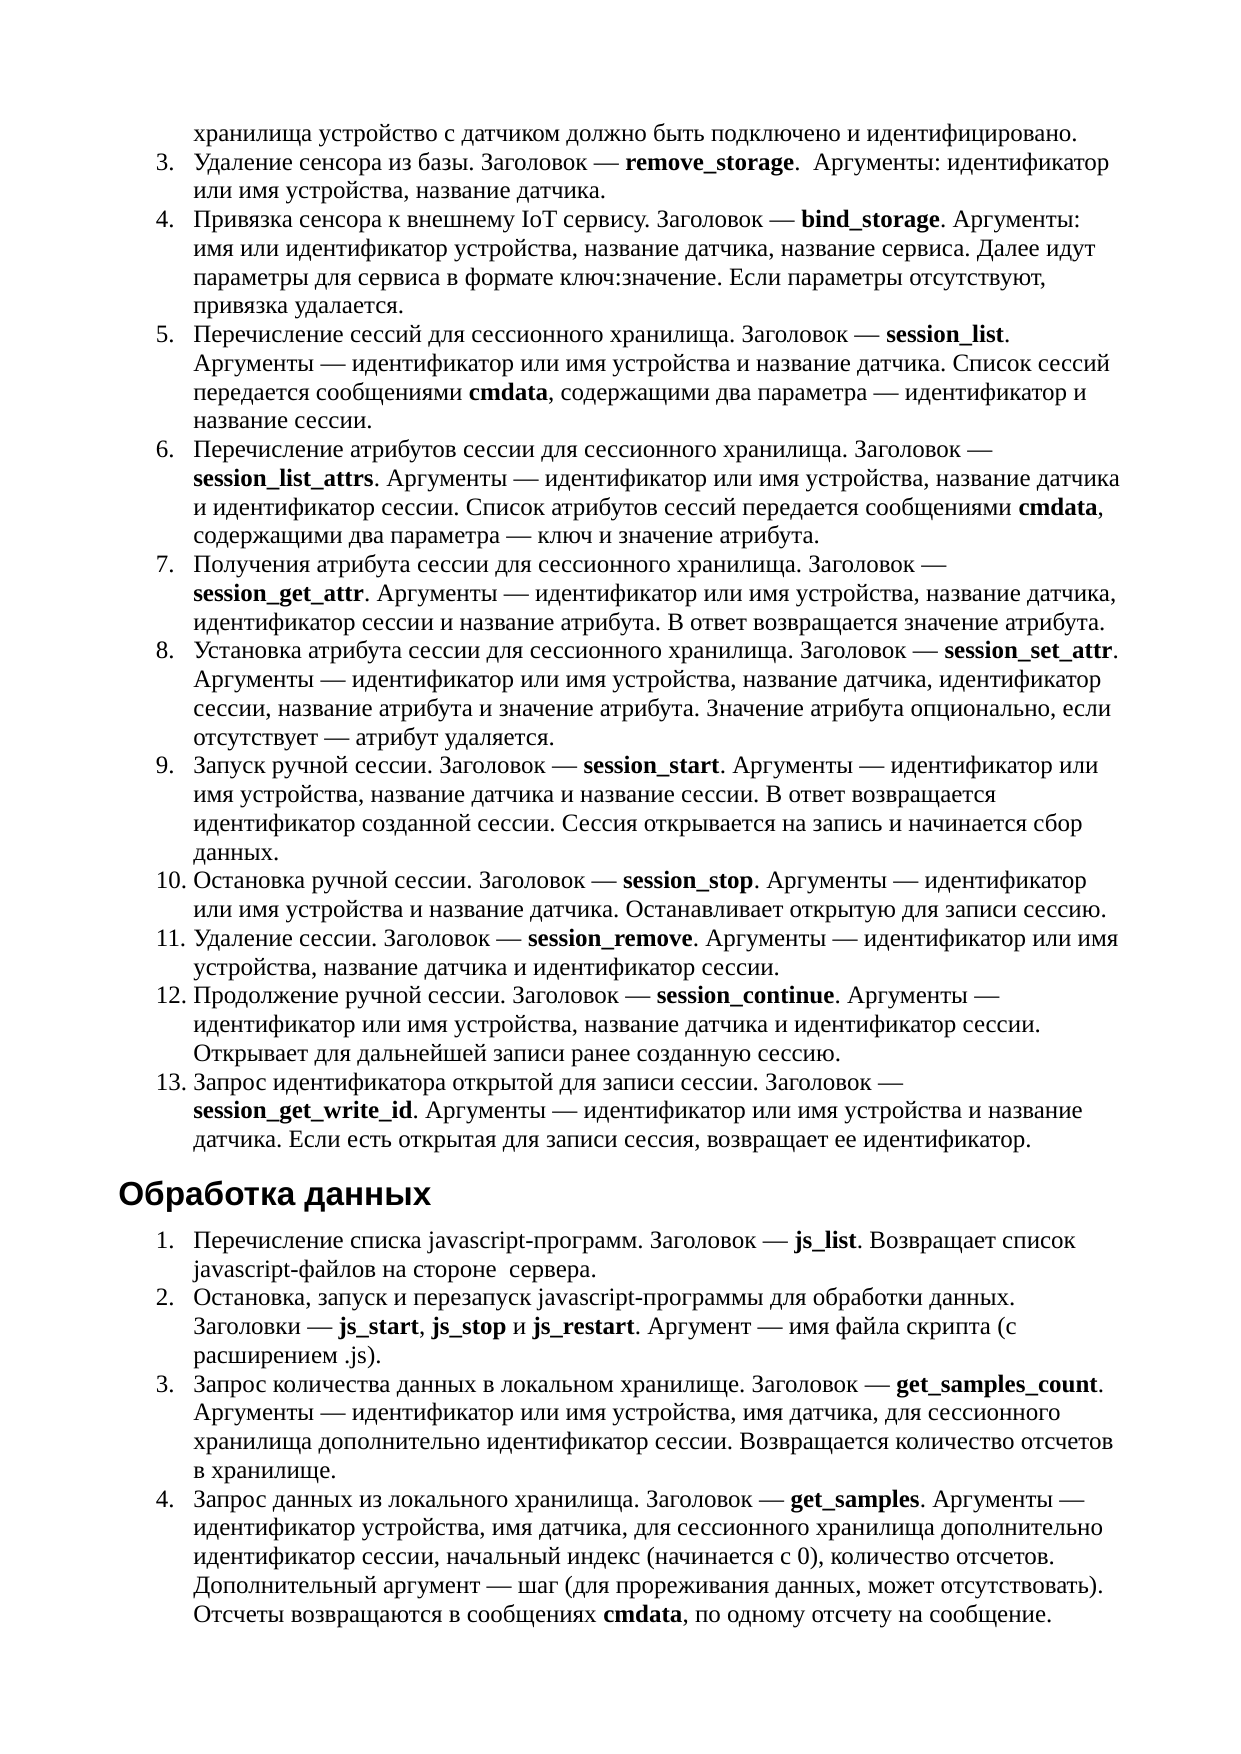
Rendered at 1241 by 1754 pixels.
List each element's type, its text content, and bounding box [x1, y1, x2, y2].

list Перечисление списка javascript-программ. Заголовок — js_list. Возвращает список javascript-файлов на стороне сервера. [156, 1225, 1122, 1282]
list Привязка сенсора к внешнему IoT сервису. Заголовок — bind_storage. Аргументы: имя или идентификатор устройства, название датчика, название сервиса. Далее идут параметры для сервиса в формате ключ:значение. Если параметры отсутствуют, привязка удалается. [156, 204, 1122, 319]
list Перечисление сессий для сессионного хранилища. Заголовок — session_list. Аргументы — идентификатор или имя устройства и название датчика. Список сессий передается сообщениями cmdata, содержащими два параметра — идентификатор и название сессии. [156, 319, 1122, 434]
list Остановка, запуск и перезапуск javascript-программы для обработки данных. Заголовки — js_start, js_stop и js_restart. Аргумент — имя файла скрипта (с расширением .js). [156, 1282, 1122, 1369]
list Запуск ручной сессии. Заголовок — session_start. Аргументы — идентификатор или имя устройства, название датчика и название сессии. В ответ возвращается идентификатор созданной сессии. Сессия открывается на запись и начинается сбор данных. [156, 751, 1122, 866]
list Продолжение ручной сессии. Заголовок — session_continue. Аргументы — идентификатор или имя устройства, название датчика и идентификатор сессии. Открывает для дальнейшей записи ранее созданную сессию. [156, 981, 1122, 1067]
list Запрос количества данных в локальном хранилище. Заголовок — get_samples_count. Аргументы — идентификатор или имя устройства, имя датчика, для сессионного хранилища дополнительно идентификатор сессии. Возвращается количество отсчетов в хранилище. [156, 1369, 1122, 1484]
list Получения атрибута сессии для сессионного хранилища. Заголовок — session_get_attr. Аргументы — идентификатор или имя устройства, название датчика, идентификатор сессии и название атрибута. В ответ возвращается значение атрибута. [156, 549, 1122, 636]
list Остановка ручной сессии. Заголовок — session_stop. Аргументы — идентификатор или имя устройства и название датчика. Останавливает открытую для записи сессию. [156, 866, 1122, 923]
list Удаление сенсора из базы. Заголовок — remove_storage. Аргументы: идентификатор или имя устройства, название датчика. [156, 147, 1122, 204]
list Установка атрибута сессии для сессионного хранилища. Заголовок — session_set_attr. Аргументы — идентификатор или имя устройства, название датчика, идентификатор сессии, название атрибута и значение атрибута. Значение атрибута опционально, если отсутствует — атрибут удаляется. [156, 636, 1122, 751]
list Удаление сессии. Заголовок — session_remove. Аргументы — идентификатор или имя устройства, название датчика и идентификатор сессии. [156, 923, 1122, 981]
subtitle Обработка данных [118, 1174, 1122, 1212]
list Запрос идентификатора открытой для записи сессии. Заголовок — session_get_write_id. Аргументы — идентификатор или имя устройства и название датчика. Если есть открытая для записи сессия, возвращает ее идентификатор. [156, 1067, 1122, 1153]
list Запрос данных из локального хранилища. Заголовок — get_samples. Аргументы — идентификатор устройства, имя датчика, для сессионного хранилища дополнительно идентификатор сессии, начальный индекс (начинается с 0), количество отсчетов. Дополнительный аргумент — шаг (для прореживания данных, может отсутствовать). Отсчеты возвращаются в сообщениях cmdata, по одному отсчету на сообщение. [156, 1484, 1122, 1627]
list хранилища устройство с датчиком должно быть подключено и идентифицировано. [156, 118, 1122, 147]
list Перечисление атрибутов сессии для сессионного хранилища. Заголовок — session_list_attrs. Аргументы — идентификатор или имя устройства, название датчика и идентификатор сессии. Список атрибутов сессий передается сообщениями cmdata, содержащими два параметра — ключ и значение атрибута. [156, 434, 1122, 549]
